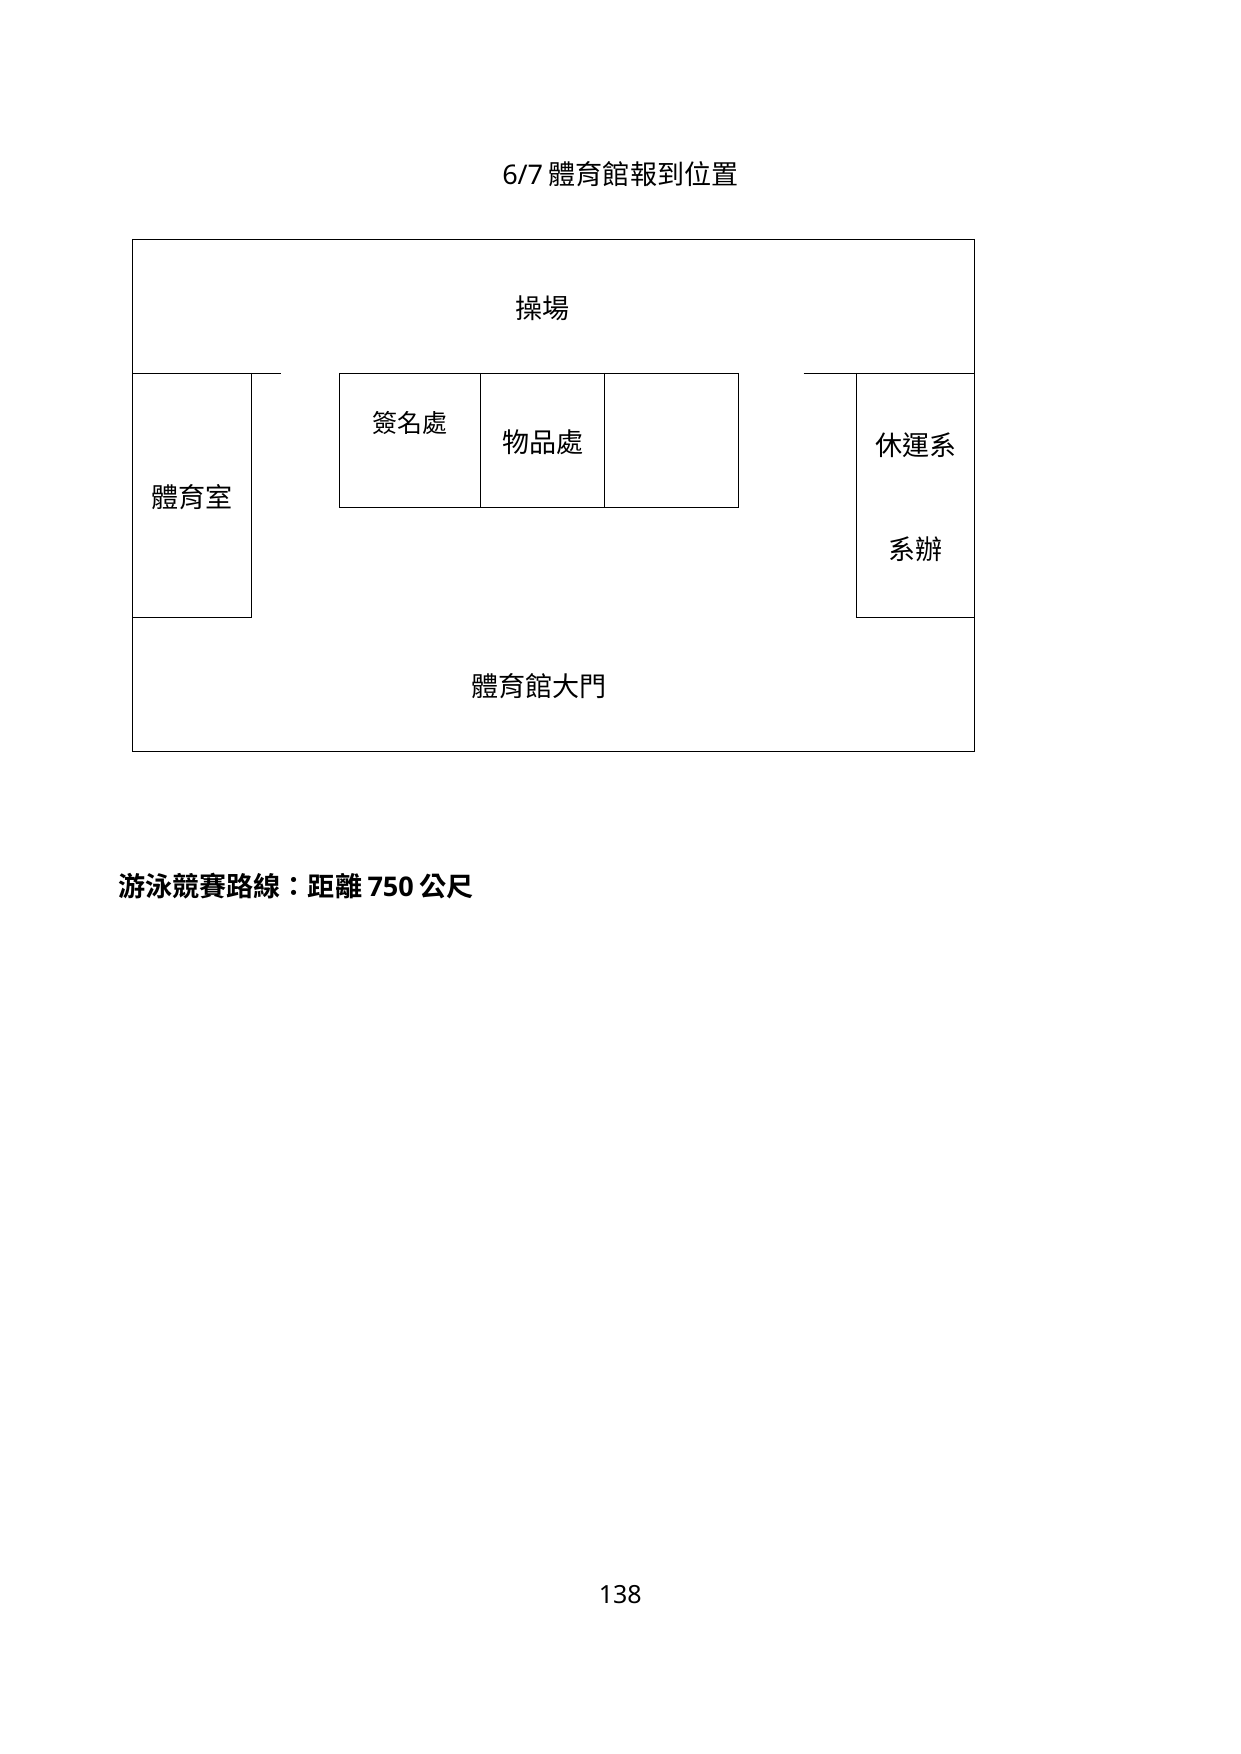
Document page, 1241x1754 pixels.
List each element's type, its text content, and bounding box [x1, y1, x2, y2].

table_cell 體育館大門 [340, 617, 738, 751]
table_header 操場 [455, 240, 629, 373]
table_cell [252, 373, 339, 507]
table_cell [251, 617, 340, 751]
table_cell 體育室 [133, 374, 251, 617]
text 游泳競賽路線：距離750公尺 [118, 847, 1122, 922]
table_cell 休運系 系辦 [857, 374, 974, 617]
table_header [281, 240, 455, 373]
table_cell [738, 507, 856, 617]
table_cell 物品處 [481, 374, 604, 507]
table_cell [605, 508, 738, 617]
table_cell [739, 373, 856, 507]
table_cell [340, 508, 480, 617]
table_header [804, 240, 974, 373]
text 6/7體育館報到位置 [118, 135, 1122, 210]
table_cell [133, 618, 251, 751]
table_cell [856, 618, 974, 751]
table_cell [480, 508, 604, 617]
table_header [630, 240, 803, 373]
table_cell 簽名處 [340, 374, 480, 507]
table_cell [605, 374, 738, 507]
table_cell [252, 507, 340, 617]
table_cell [738, 617, 856, 751]
table_header [133, 240, 281, 373]
